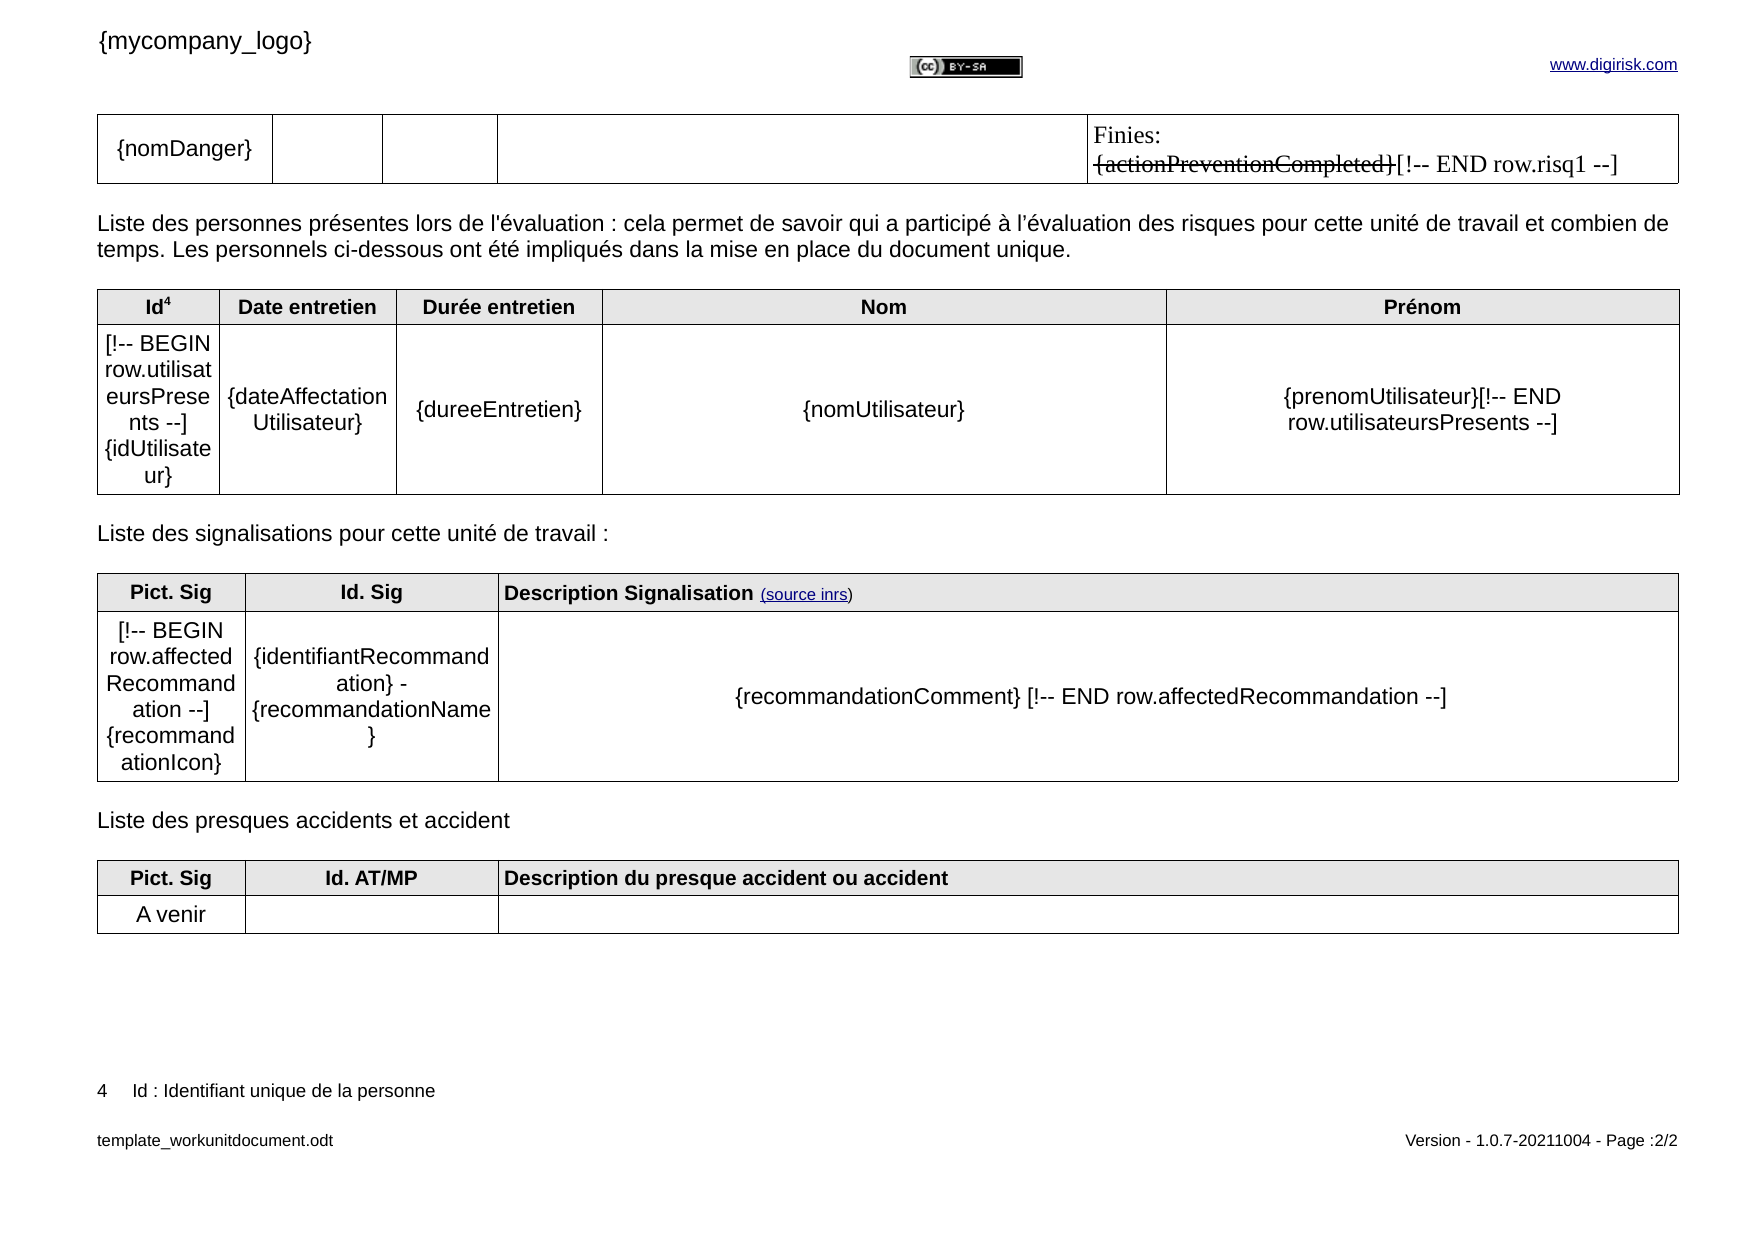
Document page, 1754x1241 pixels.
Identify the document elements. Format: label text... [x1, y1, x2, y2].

text Liste des signalisations pour cette unité de travail : [97, 520, 1678, 547]
text Liste des presques accidents et accident [97, 807, 1678, 833]
text Liste des personnes présentes lors de l'évaluation : cela permet de savoir qui a participé à l’évaluation des risques pour cette unité de travail et combien de temps. Les personnels ci-dessous ont été impliqués dans la mise en place du document unique. [97, 209, 1678, 262]
table_cell [273, 115, 382, 183]
table_header Id. AT/MP [246, 861, 498, 895]
table_cell Finies: {actionPreventionCompleted}[!-- END row.risq1 --] [1088, 115, 1678, 183]
table_header Prénom [1167, 290, 1679, 324]
table_cell {recommandationComment} [!-- END row.affectedRecommandation --] [499, 612, 1678, 781]
table_cell A venir [98, 896, 245, 933]
table_cell [!-- BEGIN row.utilisateursPresents --]{idUtilisateur} [98, 325, 219, 494]
table_cell {nomUtilisateur} [603, 325, 1166, 494]
table_header Id. Sig [246, 574, 498, 611]
table_cell {prenomUtilisateur}[!-- END row.utilisateursPresents --] [1167, 325, 1679, 494]
table_header Id [98, 290, 219, 324]
table_header Pict. Sig [98, 574, 245, 611]
table_cell [383, 115, 497, 183]
table_header Durée entretien [397, 290, 602, 324]
table_cell {dateAffectationUtilisateur} [220, 325, 396, 494]
table_cell {identifiantRecommandation} - {recommandationName} [246, 612, 498, 781]
table_cell {dureeEntretien} [397, 325, 602, 494]
table_header Nom [603, 290, 1166, 324]
table_header Date entretien [220, 290, 396, 324]
table_cell [498, 115, 1087, 183]
table_header Description du presque accident ou accident [499, 861, 1678, 895]
picture [909, 56, 1023, 78]
table_header Pict. Sig [98, 861, 245, 895]
table_cell {nomDanger} [98, 115, 272, 183]
table_cell [!-- BEGIN row.affectedRecommandation --]{recommandationIcon} [98, 612, 245, 781]
table_cell [499, 896, 1678, 933]
table_header Description Signalisation (source inrs) [499, 574, 1678, 611]
table_cell [246, 896, 498, 933]
